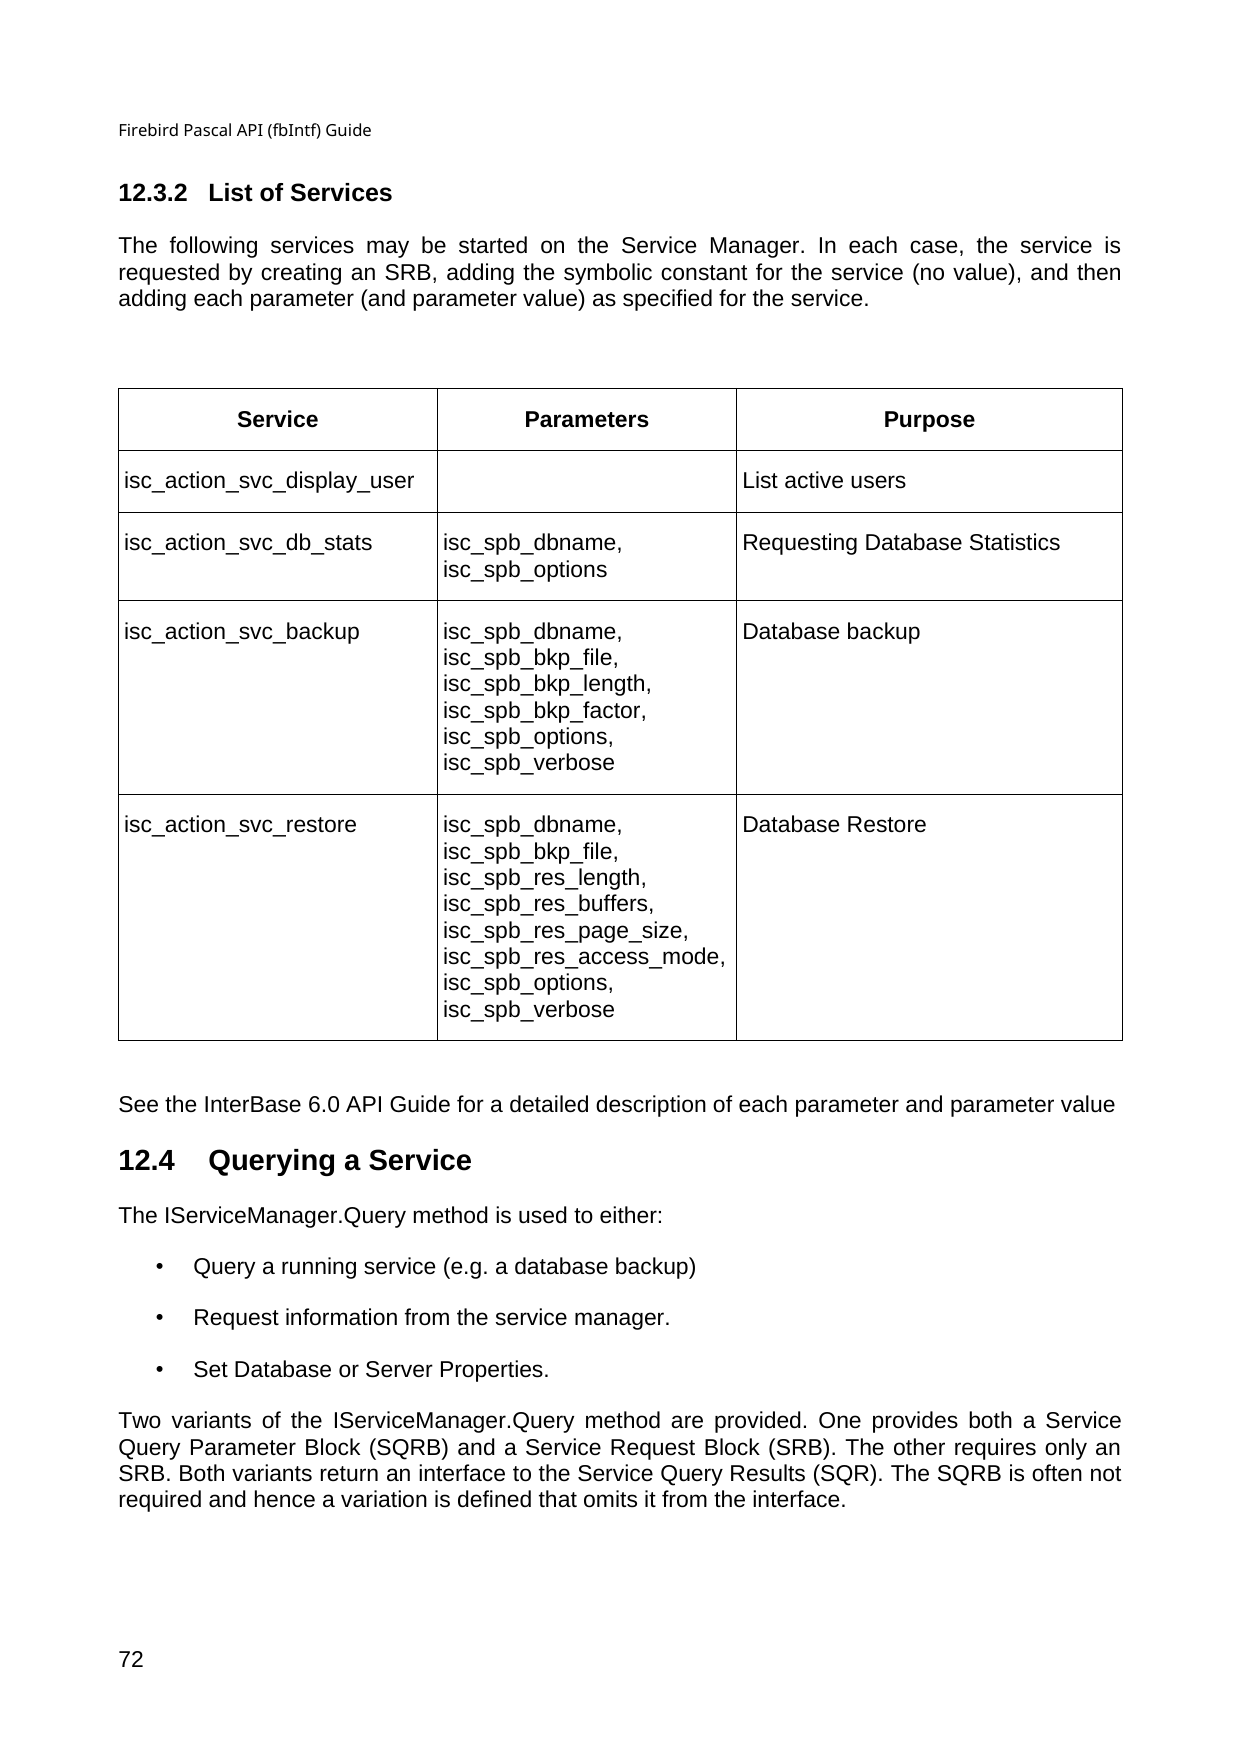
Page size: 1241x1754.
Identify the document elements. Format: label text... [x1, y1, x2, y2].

table_cell isc_action_svc_db_stats [119, 513, 437, 600]
table_cell isc_action_svc_display_user [119, 451, 437, 512]
text The following services may be started on the Service Manager. In each case, the service is requested by creating an SRB, adding the symbolic constant for the service (no value), and then adding each parameter (and parameter value) as specified for the service. [118, 232, 1122, 311]
table_cell List active users [737, 451, 1122, 512]
table_header Purpose [737, 389, 1122, 450]
table_cell Database Restore [737, 795, 1122, 1040]
table_cell isc_spb_dbname, isc_spb_bkp_file, isc_spb_bkp_length, isc_spb_bkp_factor, isc_spb_options, isc_spb_verbose [438, 601, 736, 793]
text Two variants of the IServiceManager.Query method are provided. One provides both a Service Query Parameter Block (SQRB) and a Service Request Block (SRB). The other requires only an SRB. Both variants return an interface to the Service Query Results (SQR). The SQRB is often not required and hence a variation is defined that omits it from the interface. [118, 1407, 1122, 1512]
table_header Parameters [438, 389, 736, 450]
table_cell [438, 451, 736, 512]
text The IServiceManager.Query method is used to either: [118, 1202, 1122, 1228]
table_header Service [119, 389, 437, 450]
table_cell isc_action_svc_backup [119, 601, 437, 793]
table_cell isc_action_svc_restore [119, 795, 437, 1040]
table_cell isc_spb_dbname, isc_spb_bkp_file, isc_spb_res_length, isc_spb_res_buffers, isc_spb_res_page_size, isc_spb_res_access_mode, isc_spb_options, isc_spb_verbose [438, 795, 736, 1040]
text See the InterBase 6.0 API Guide for a detailed description of each parameter and parameter value [118, 1091, 1122, 1118]
table_cell Requesting Database Statistics [737, 513, 1122, 600]
list Set Database or Server Properties. [156, 1356, 1122, 1382]
list Request information from the service manager. [156, 1304, 1122, 1331]
table_cell Database backup [737, 601, 1122, 793]
list Query a running service (e.g. a database backup) [156, 1253, 1122, 1279]
subtitle List of Services [118, 178, 1122, 207]
subtitle Querying a Service [118, 1143, 1122, 1176]
table_cell isc_spb_dbname, isc_spb_options [438, 513, 736, 600]
